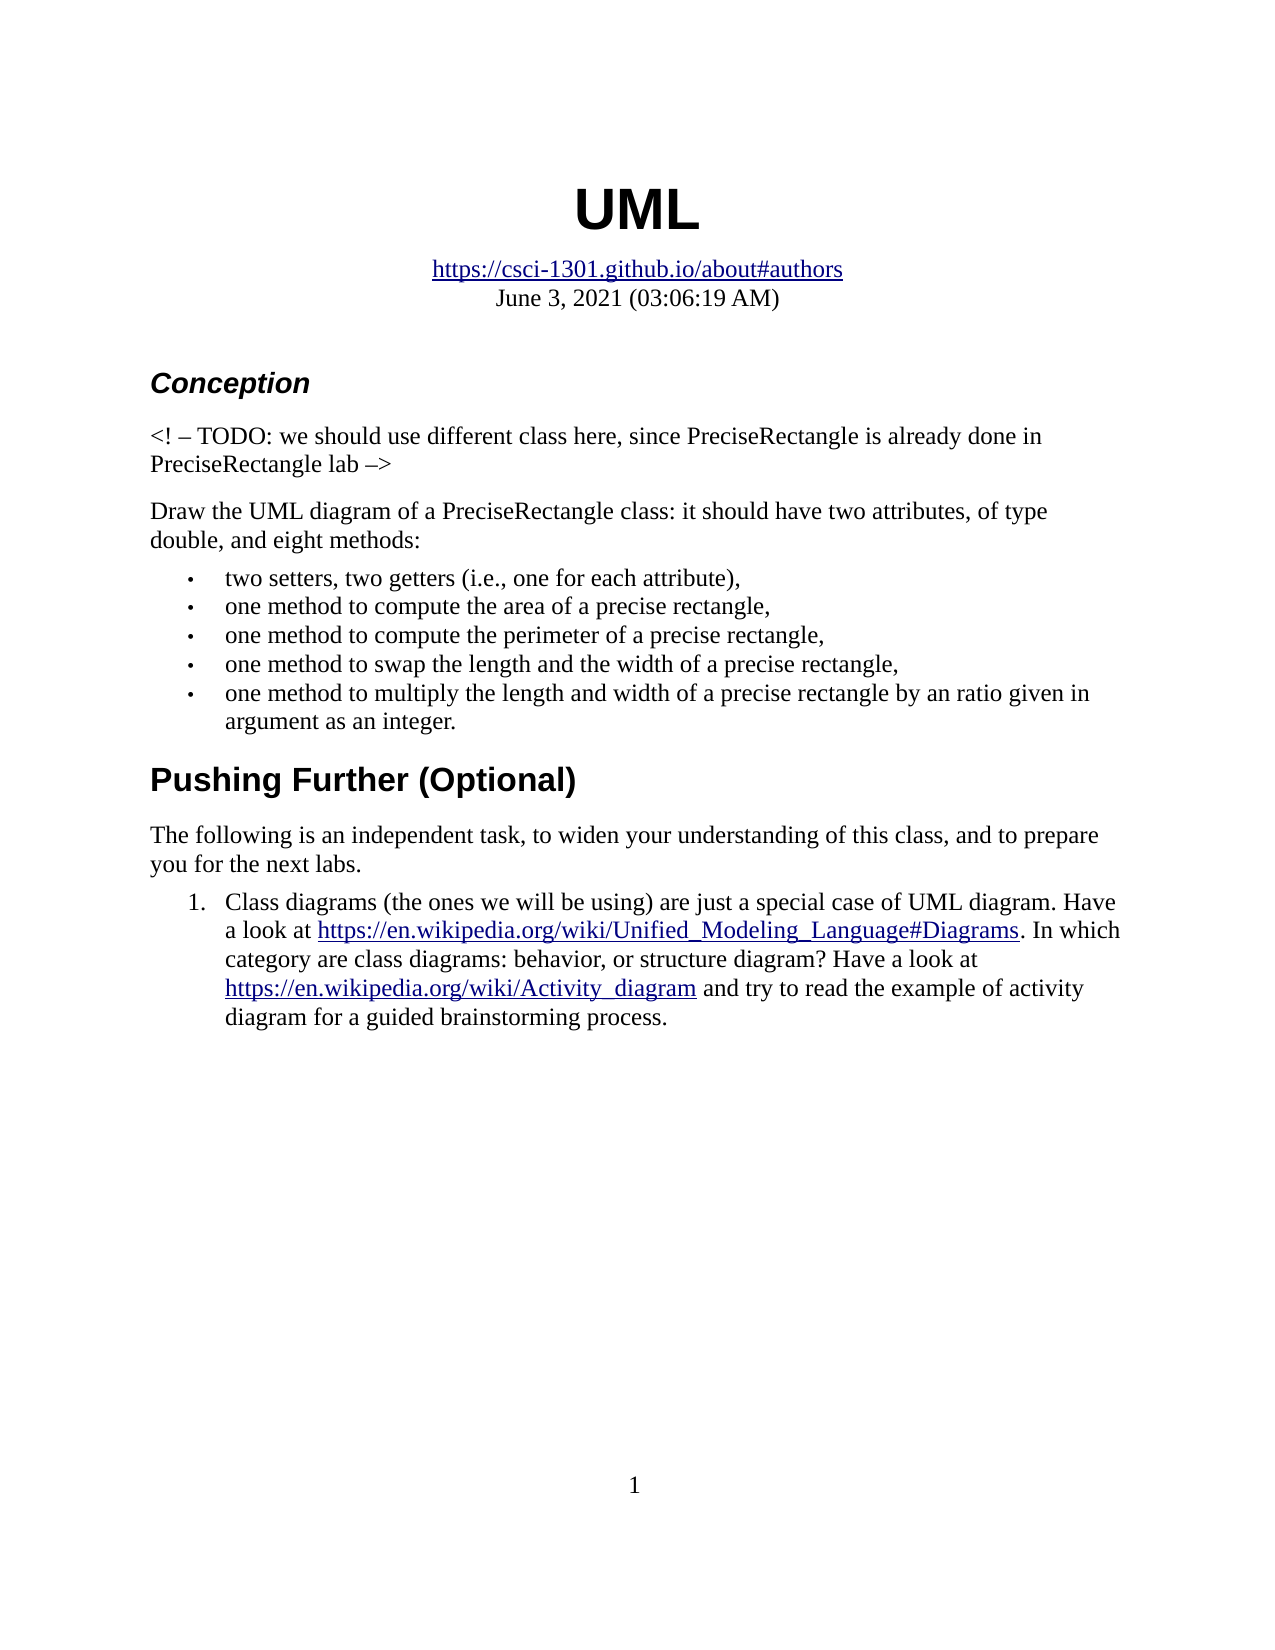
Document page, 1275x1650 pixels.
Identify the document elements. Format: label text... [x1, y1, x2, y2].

list one method to multiply the length and width of a precise rectangle by an ratio given in argument as an integer. [187, 678, 1125, 735]
text The following is an independent task, to widen your understanding of this class, and to prepare you for the next labs. [150, 820, 1125, 878]
list Class diagrams (the ones we will be using) are just a special case of UML diagram. Have a look at https://en.wikipedia.org/wiki/Unified_Modeling_Language#Diagrams. In which category are class diagrams: behavior, or structure diagram? Have a look at https://en.wikipedia.org/wiki/Activity_diagram and try to read the example of activity diagram for a guided brainstorming process. [187, 887, 1125, 1031]
text https://csci-1301.github.io/about#authors [150, 254, 1125, 283]
text <! – TODO: we should use different class here, since PreciseRectangle is already done in PreciseRectangle lab –> [150, 421, 1125, 478]
list two setters, two getters (i.e., one for each attribute), [187, 563, 1125, 591]
list one method to swap the length and the width of a precise rectangle, [187, 649, 1125, 678]
subtitle Pushing Further (Optional) [150, 760, 1125, 799]
text June 3, 2021 (03:06:19 AM) [150, 283, 1125, 312]
text Draw the UML diagram of a PreciseRectangle class: it should have two attributes, of type double, and eight methods: [150, 496, 1125, 554]
list one method to compute the area of a precise rectangle, [187, 591, 1125, 620]
title UML [150, 175, 1125, 242]
list one method to compute the perimeter of a precise rectangle, [187, 620, 1125, 649]
subtitle Conception [150, 366, 1125, 399]
